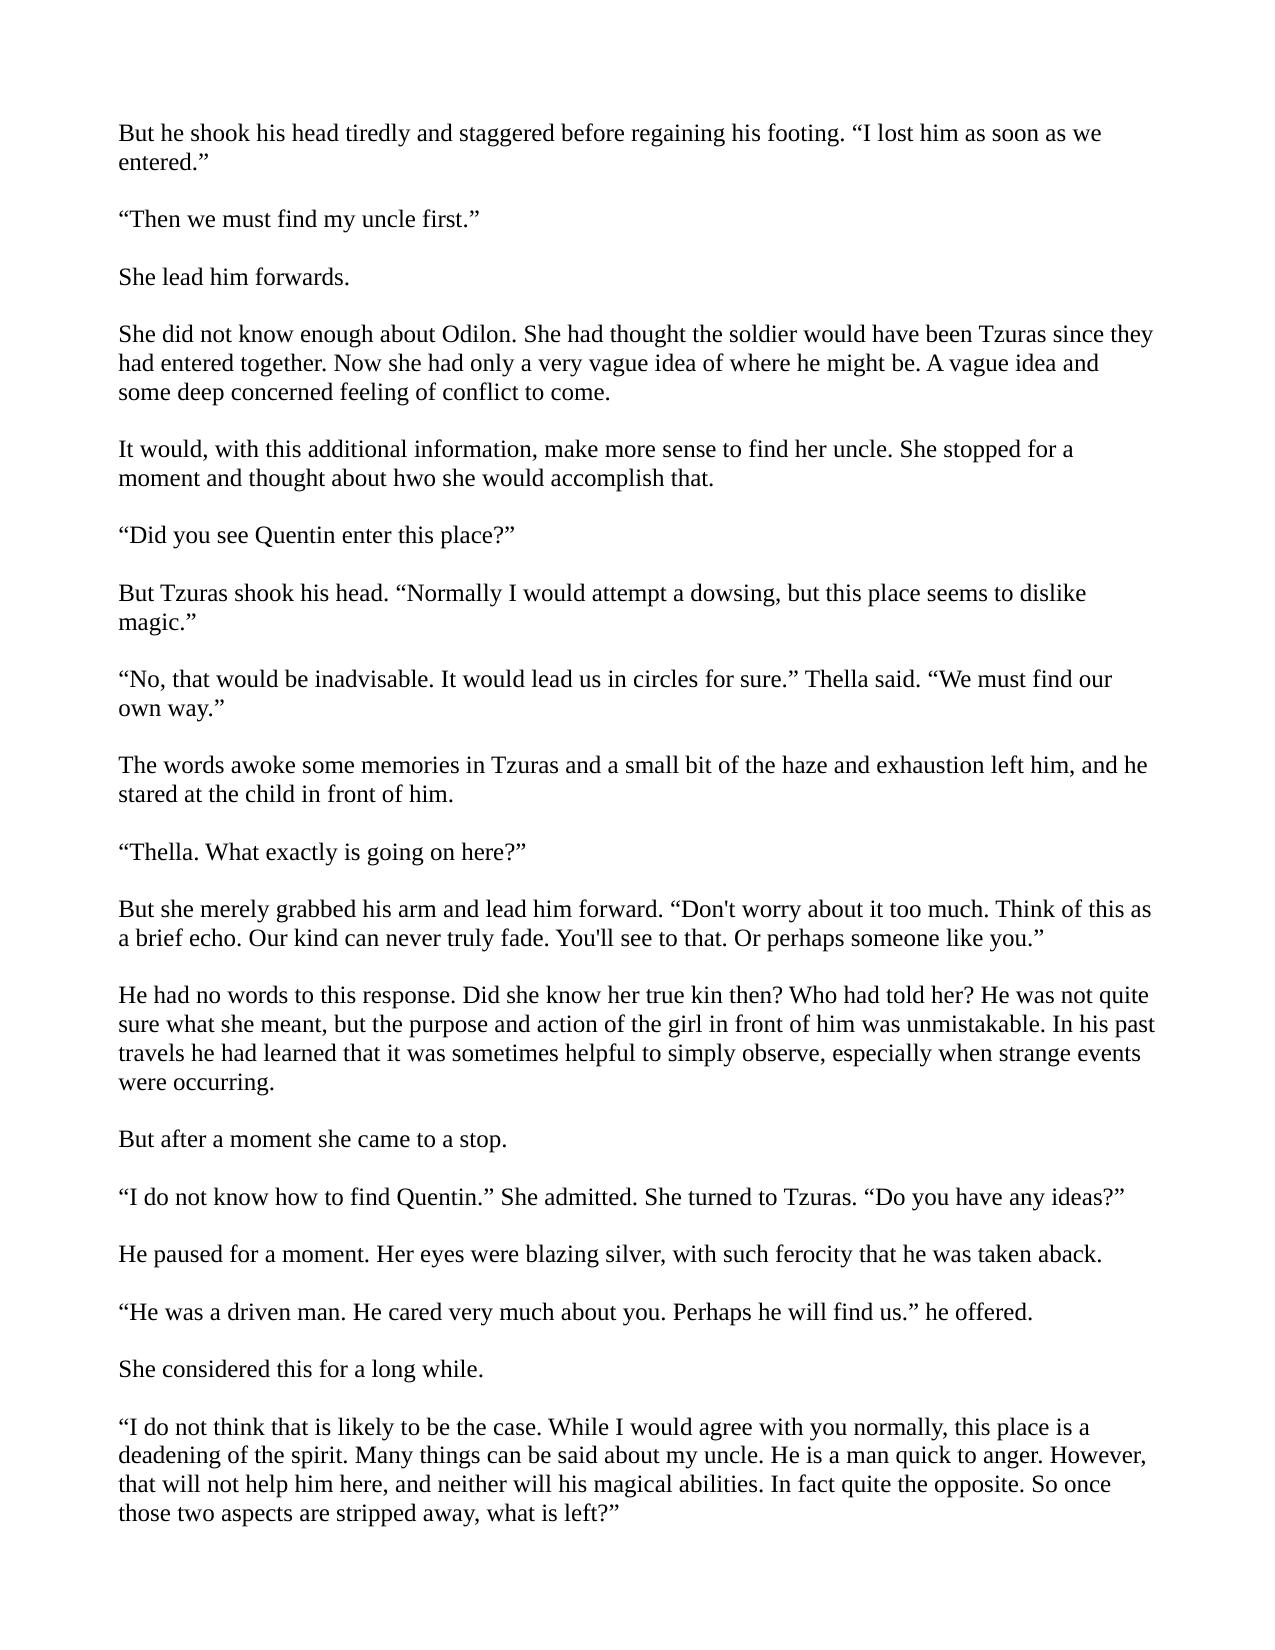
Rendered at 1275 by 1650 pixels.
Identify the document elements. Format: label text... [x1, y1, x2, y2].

text He paused for a moment. Her eyes were blazing silver, with such ferocity that he was taken aback. [118, 1239, 1157, 1268]
text The words awoke some memories in Tzuras and a small bit of the haze and exhaustion left him, and he stared at the child in front of him. [118, 751, 1157, 808]
text But Tzuras shook his head. “Normally I would attempt a dowsing, but this place seems to dislike magic.” [118, 578, 1157, 636]
text “Then we must find my uncle first.” [118, 204, 1157, 233]
text “No, that would be inadvisable. It would lead us in circles for sure.” Thella said. “We must find our own way.” [118, 664, 1157, 722]
text “I do not think that is likely to be the case. While I would agree with you normally, this place is a deadening of the spirit. Many things can be said about my uncle. He is a man quick to anger. However, that will not help him here, and neither will his magical abilities. In fact quite the opposite. So once those two aspects are stripped away, what is left?” [118, 1412, 1157, 1527]
text She did not know enough about Odilon. She had thought the soldier would have been Tzuras since they had entered together. Now she had only a very vague idea of where he might be. A vague idea and some deep concerned feeling of conflict to come. [118, 319, 1157, 406]
text “He was a driven man. He cared very much about you. Perhaps he will find us.” he offered. [118, 1297, 1157, 1326]
text But he shook his head tiredly and staggered before regaining his footing. “I lost him as soon as we entered.” [118, 118, 1157, 176]
text But she merely grabbed his arm and lead him forward. “Don't worry about it too much. Think of this as a brief echo. Our kind can never truly fade. You'll see to that. Or perhaps someone like you.” [118, 894, 1157, 952]
text “I do not know how to find Quentin.” She admitted. She turned to Tzuras. “Do you have any ideas?” [118, 1182, 1157, 1211]
text “Did you see Quentin enter this place?” [118, 521, 1157, 549]
text He had no words to this response. Did she know her true kin then? Who had told her? He was not quite sure what she meant, but the purpose and action of the girl in front of him was unmistakable. In his past travels he had learned that it was sometimes helpful to simply observe, especially when strange events were occurring. [118, 981, 1157, 1096]
text It would, with this additional information, make more sense to find her uncle. She stopped for a moment and thought about hwo she would accomplish that. [118, 434, 1157, 492]
text She considered this for a long while. [118, 1354, 1157, 1383]
text But after a moment she came to a stop. [118, 1124, 1157, 1153]
text She lead him forwards. [118, 262, 1157, 291]
text “Thella. What exactly is going on here?” [118, 837, 1157, 866]
